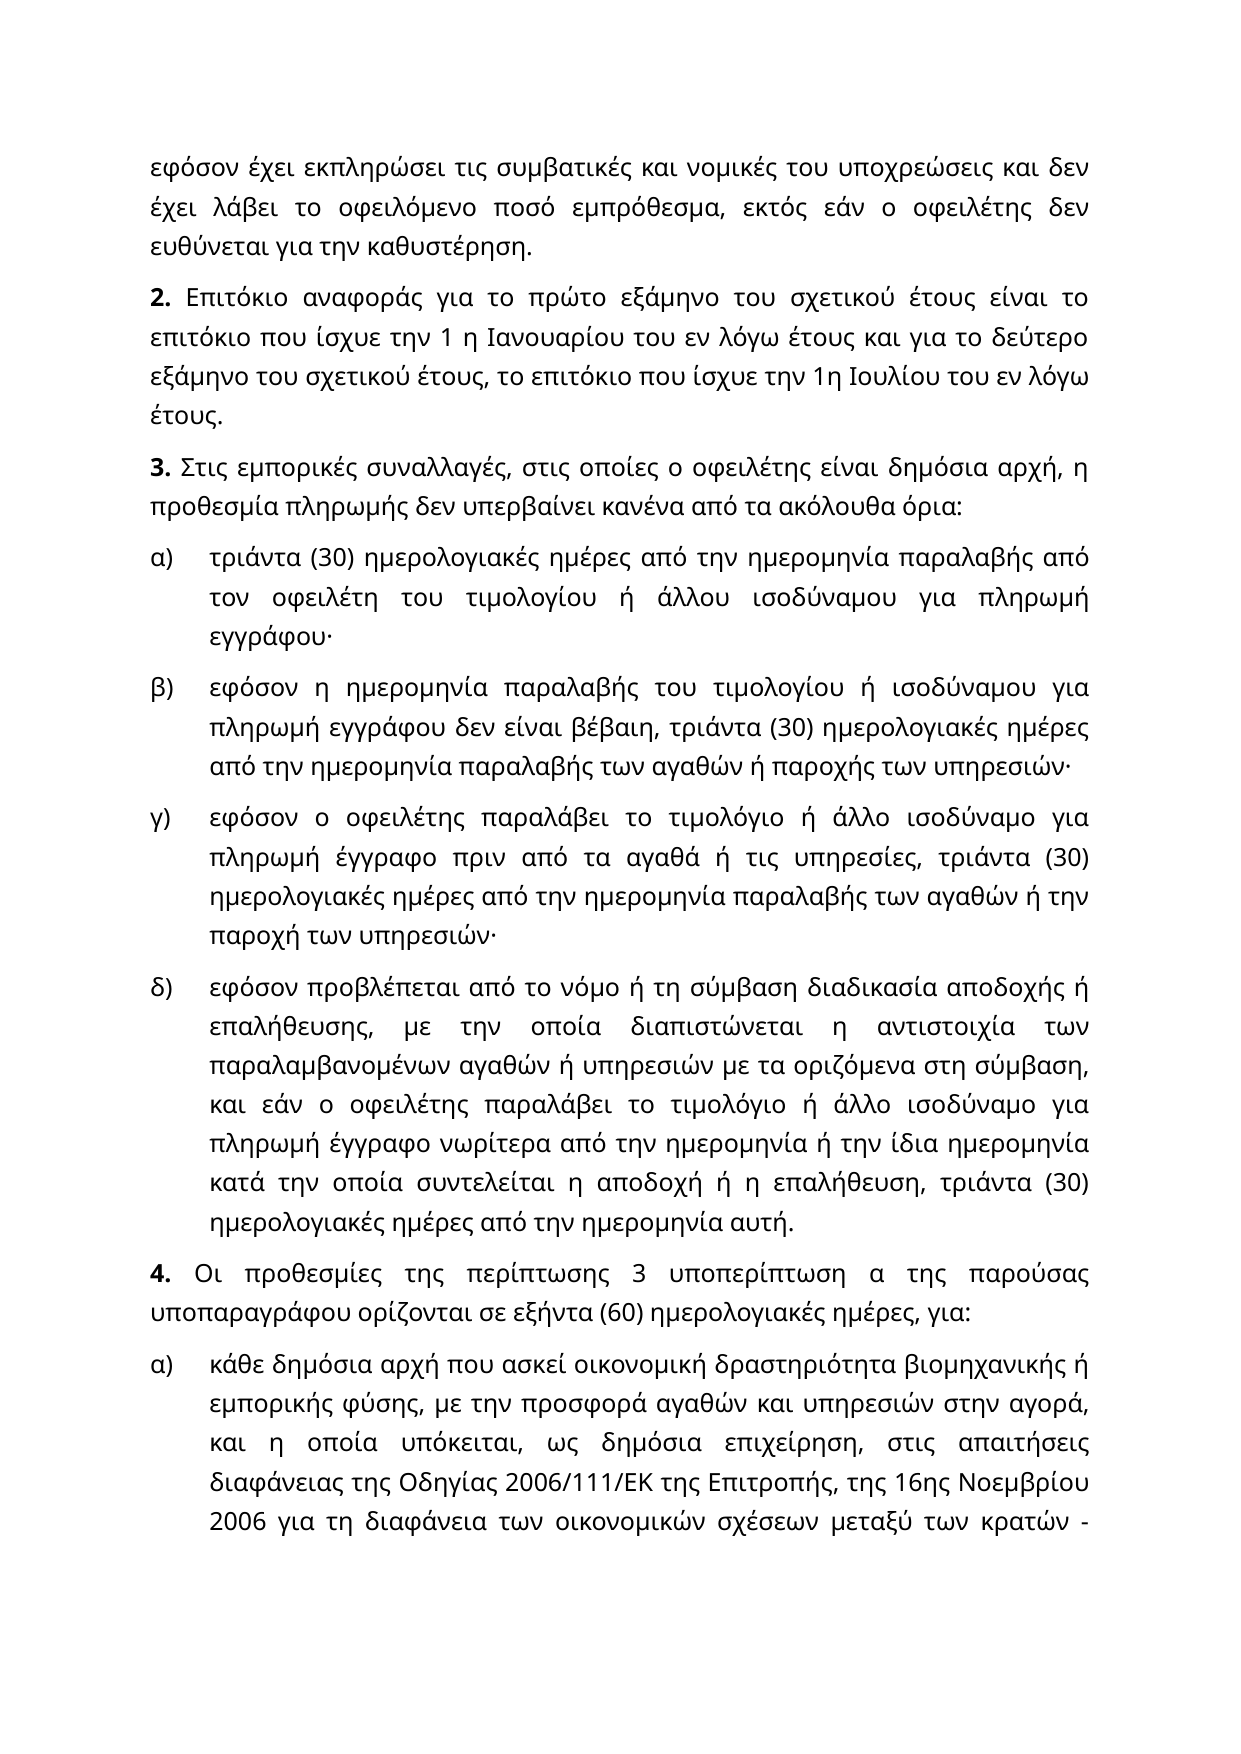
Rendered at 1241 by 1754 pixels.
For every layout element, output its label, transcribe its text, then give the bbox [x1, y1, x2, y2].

text 3. Στις εμπορικές συναλλαγές, στις οποίες ο οφειλέτης είναι δημόσια αρχή, η προθεσμία πληρωμής δεν υπερβαίνει κανένα από τα ακόλουθα όρια: [150, 449, 1090, 522]
list α) τριάντα (30) ημερολογιακές ημέρες από την ημερομηνία παραλαβής από τον οφειλέτη του τιμολογίου ή άλλου ισοδύναμου για πληρωμή εγγράφου· [150, 540, 1090, 652]
list γ) εφόσον ο οφειλέτης παραλάβει το τιμολόγιο ή άλλο ισοδύναμο για πληρωμή έγγραφο πριν από τα αγαθά ή τις υπηρεσίες, τριάντα (30) ημερολογιακές ημέρες από την ημερομηνία παραλαβής των αγαθών ή την παροχή των υπηρεσιών· [150, 800, 1090, 952]
text εφόσον έχει εκπληρώσει τις συμβατικές και νομικές του υποχρεώσεις και δεν έχει λάβει το οφειλόμενο ποσό εμπρόθεσμα, εκτός εάν ο οφειλέτης δεν ευθύνεται για την καθυστέρηση. [150, 150, 1090, 262]
text 2. Επιτόκιο αναφοράς για το πρώτο εξάμηνο του σχετικού έτους είναι το επιτόκιο που ίσχυε την 1 η Ιανουαρίου του εν λόγω έτους και για το δεύτερο εξάμηνο του σχετικού έτους, το επιτόκιο που ίσχυε την 1η Ιουλίου του εν λόγω έτους. [150, 280, 1090, 432]
list δ) εφόσον προβλέπεται από το νόμο ή τη σύμβαση διαδικασία αποδοχής ή επαλήθευσης, με την οποία διαπιστώνεται η αντιστοιχία των παραλαμβανομένων αγαθών ή υπηρεσιών με τα οριζόμενα στη σύμβαση, και εάν ο οφειλέτης παραλάβει το τιμολόγιο ή άλλο ισοδύναμο για πληρωμή έγγραφο νωρίτερα από την ημερομηνία ή την ίδια ημερομηνία κατά την οποία συντελείται η αποδοχή ή η επαλήθευση, τριάντα (30) ημερολογιακές ημέρες από την ημερομηνία αυτή. [150, 969, 1090, 1238]
list α) κάθε δημόσια αρχή που ασκεί οικονομική δραστηριότητα βιομηχανικής ή εμπορικής φύσης, με την προσφορά αγαθών και υπηρεσιών στην αγορά, και η οποία υπόκειται, ως δημόσια επιχείρηση, στις απαιτήσεις διαφάνειας της Οδηγίας 2006/111/ΕΚ της Επιτροπής, της 16ης Νοεμβρίου 2006 για τη διαφάνεια των οικονομικών σχέσεων μεταξύ των κρατών [150, 1347, 1090, 1537]
text 4. Οι προθεσμίες της περίπτωσης 3 υποπερίπτωση α της παρούσας υποπαραγράφου ορίζονται σε εξήντα (60) ημερολογιακές ημέρες, για: [150, 1256, 1090, 1329]
list β) εφόσον η ημερομηνία παραλαβής του τιμολογίου ή ισοδύναμου για πληρωμή εγγράφου δεν είναι βέβαιη, τριάντα (30) ημερολογιακές ημέρες από την ημερομηνία παραλαβής των αγαθών ή παροχής των υπηρεσιών· [150, 670, 1090, 782]
